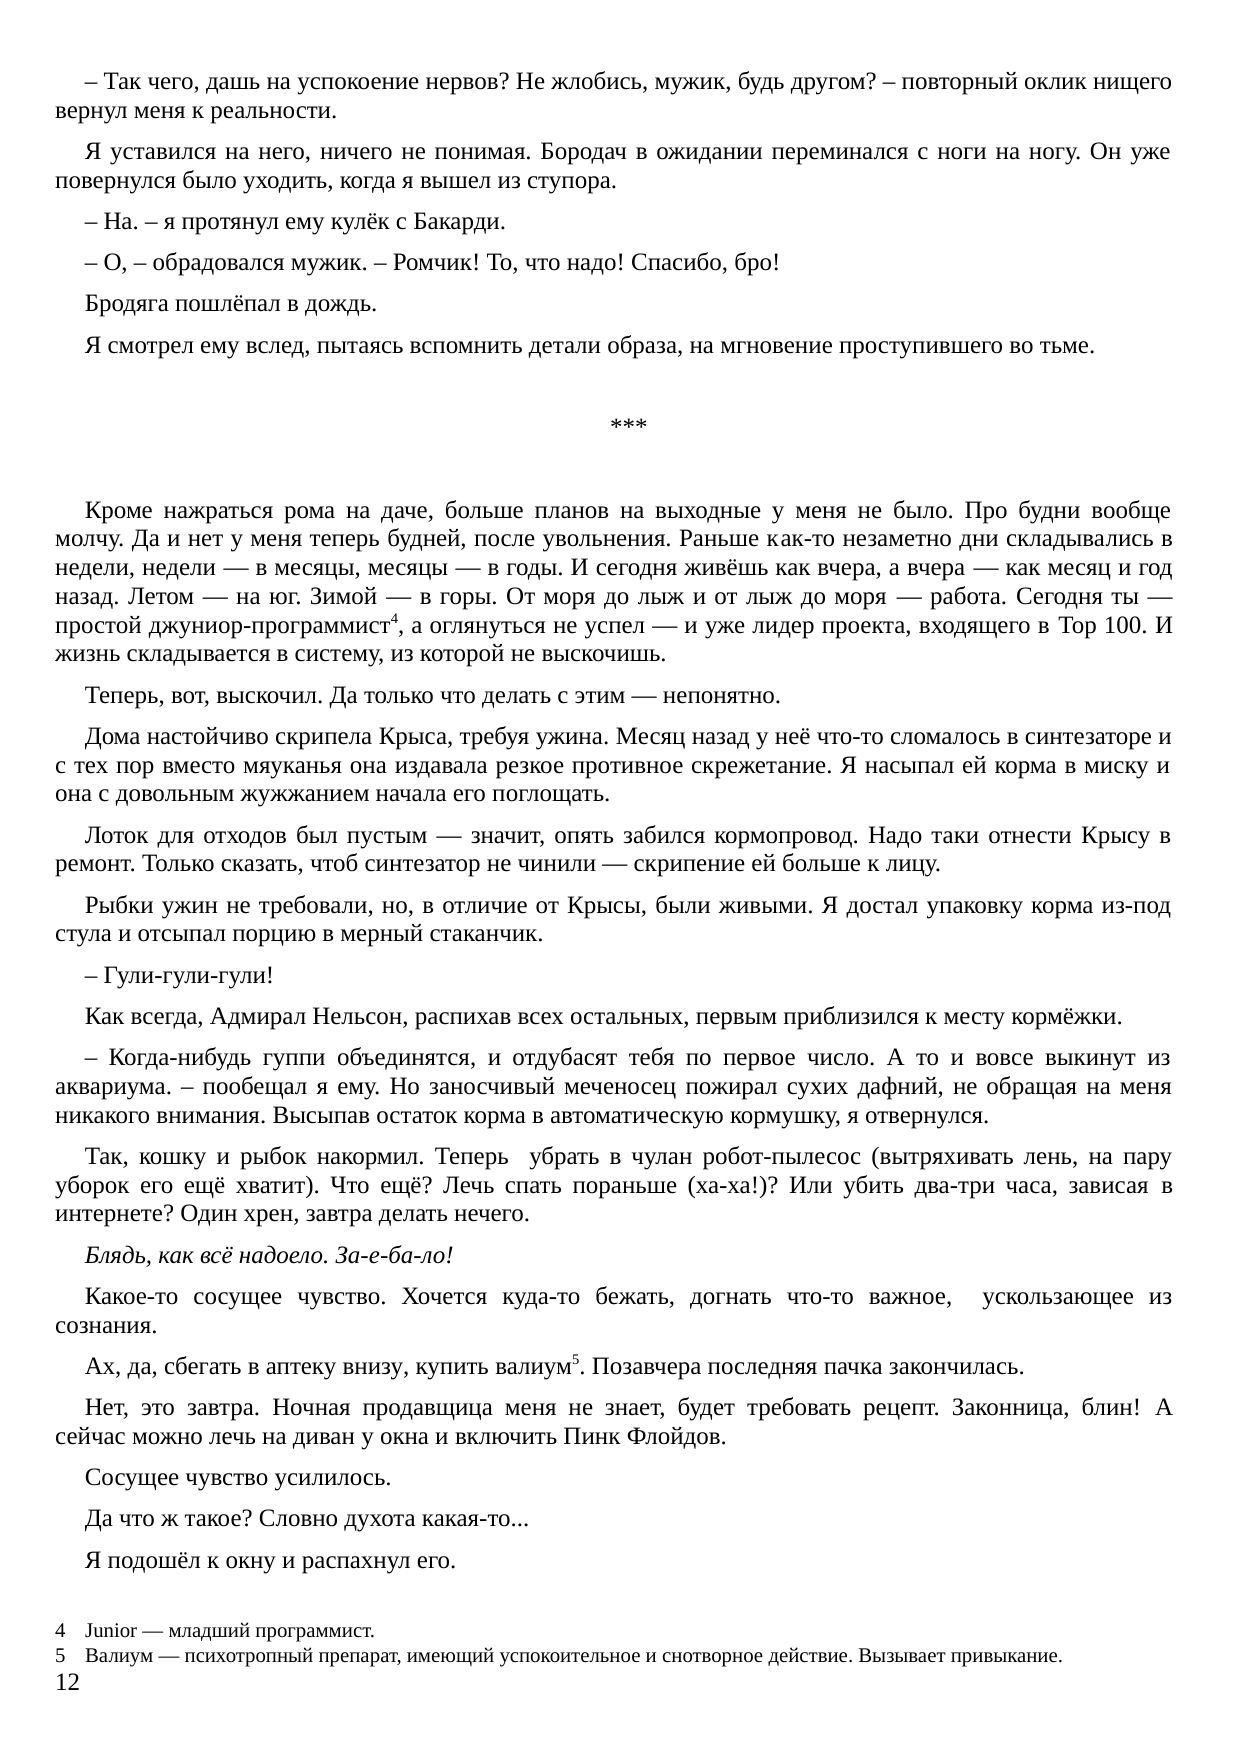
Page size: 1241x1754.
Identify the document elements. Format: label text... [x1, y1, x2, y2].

text Лоток для отходов был пустым — значит, опять забился кормопровод. Надо таки отнести Крысу в ремонт. Только сказать, чтоб синтезатор не чинили — скрипение ей больше к лицу. [55, 820, 1173, 877]
text Дома настойчиво скрипела Крыса, требуя ужина. Месяц назад у неё что-то сломалось в синтезаторе и с тех пор вместо мяуканья она издавала резкое противное скрежетание. Я насыпал ей корма в миску и она с довольным жужжанием начала его поглощать. [55, 721, 1173, 807]
text Кроме нажраться рома на даче, больше планов на выходные у меня не было. Про будни вообще молчу. Да и нет у меня теперь будней, после увольнения. Раньше как-то незаметно дни складывались в недели, недели — в месяцы, месяцы — в годы. И сегодня живёшь как вчера, а вчера — как месяц и год назад. Летом — на юг. Зимой — в горы. От моря до лыж и от лыж до моря — работа. Сегодня ты — простой джуниор-программист, а оглянуться не успел — и уже лидер проекта, входящего в Top 100. И жизнь складывается в систему, из которой не выскочишь. [55, 495, 1173, 667]
text Я уставился на него, ничего не понимая. Бородач в ожидании переминался с ноги на ногу. Он уже повернулся было уходить, когда я вышел из ступора. [55, 136, 1173, 193]
text – О, – обрадовался мужик. – Ромчик! То, что надо! Спасибо, бро! [55, 247, 1173, 276]
text Валиум — психотропный препарат, имеющий успокоительное и снотворное действие. Вызывает привыкание. [55, 1642, 1173, 1667]
text *** [55, 412, 1173, 441]
text Теперь, вот, выскочил. Да только что делать с этим — непонятно. [55, 680, 1173, 708]
text – Когда-нибудь гуппи объединятся, и отдубасят тебя по первое число. А то и вовсе выкинут из аквариума. – пообещал я ему. Но заносчивый меченосец пожирал сухих дафний, не обращая на меня никакого внимания. Высыпав остаток корма в автоматическую кормушку, я отвернулся. [55, 1042, 1173, 1128]
text Бродяга пошлёпал в дождь. [55, 288, 1173, 317]
text Как всегда, Адмирал Нельсон, распихав всех остальных, первым приблизился к месту кормёжки. [55, 1001, 1173, 1030]
text Ах, да, сбегать в аптеку внизу, купить валиум. Позавчера последняя пачка закончилась. [55, 1351, 1173, 1380]
text Я подошёл к окну и распахнул его. [55, 1545, 1173, 1573]
text – Так чего, дашь на успокоение нервов? Не жлобись, мужик, будь другом? – повторный оклик нищего вернул меня к реальности. [55, 66, 1173, 123]
text – На. – я протянул ему кулёк с Бакарди. [55, 206, 1173, 235]
text Нет, это завтра. Ночная продавщица меня не знает, будет требовать рецепт. Законница, блин! А сейчас можно лечь на диван у окна и включить Пинк Флойдов. [55, 1392, 1173, 1450]
text – Гули-гули-гули! [55, 960, 1173, 988]
text Блядь, как всё надоело. За-е-ба-ло! [55, 1240, 1173, 1268]
text Так, кошку и рыбок накормил. Теперь убрать в чулан робот-пылесос (вытряхивать лень, на пару уборок его ещё хватит). Что ещё? Лечь спать пораньше (ха-ха!)? Или убить два-три часа, зависая в интернете? Один хрен, завтра делать нечего. [55, 1141, 1173, 1227]
text Junior — младший программист. [55, 1618, 1173, 1642]
text Рыбки ужин не требовали, но, в отличие от Крысы, были живыми. Я достал упаковку корма из-под стула и отсыпал порцию в мерный стаканчик. [55, 890, 1173, 947]
text Да что ж такое? Словно духота какая-то... [55, 1503, 1173, 1532]
text Я смотрел ему вслед, пытаясь вспомнить детали образа, на мгновение проступившего во тьме. [55, 330, 1173, 358]
text Какое-то сосущее чувство. Хочется куда-то бежать, догнать что-то важное, ускользающее из сознания. [55, 1281, 1173, 1338]
text Сосущее чувство усилилось. [55, 1462, 1173, 1491]
